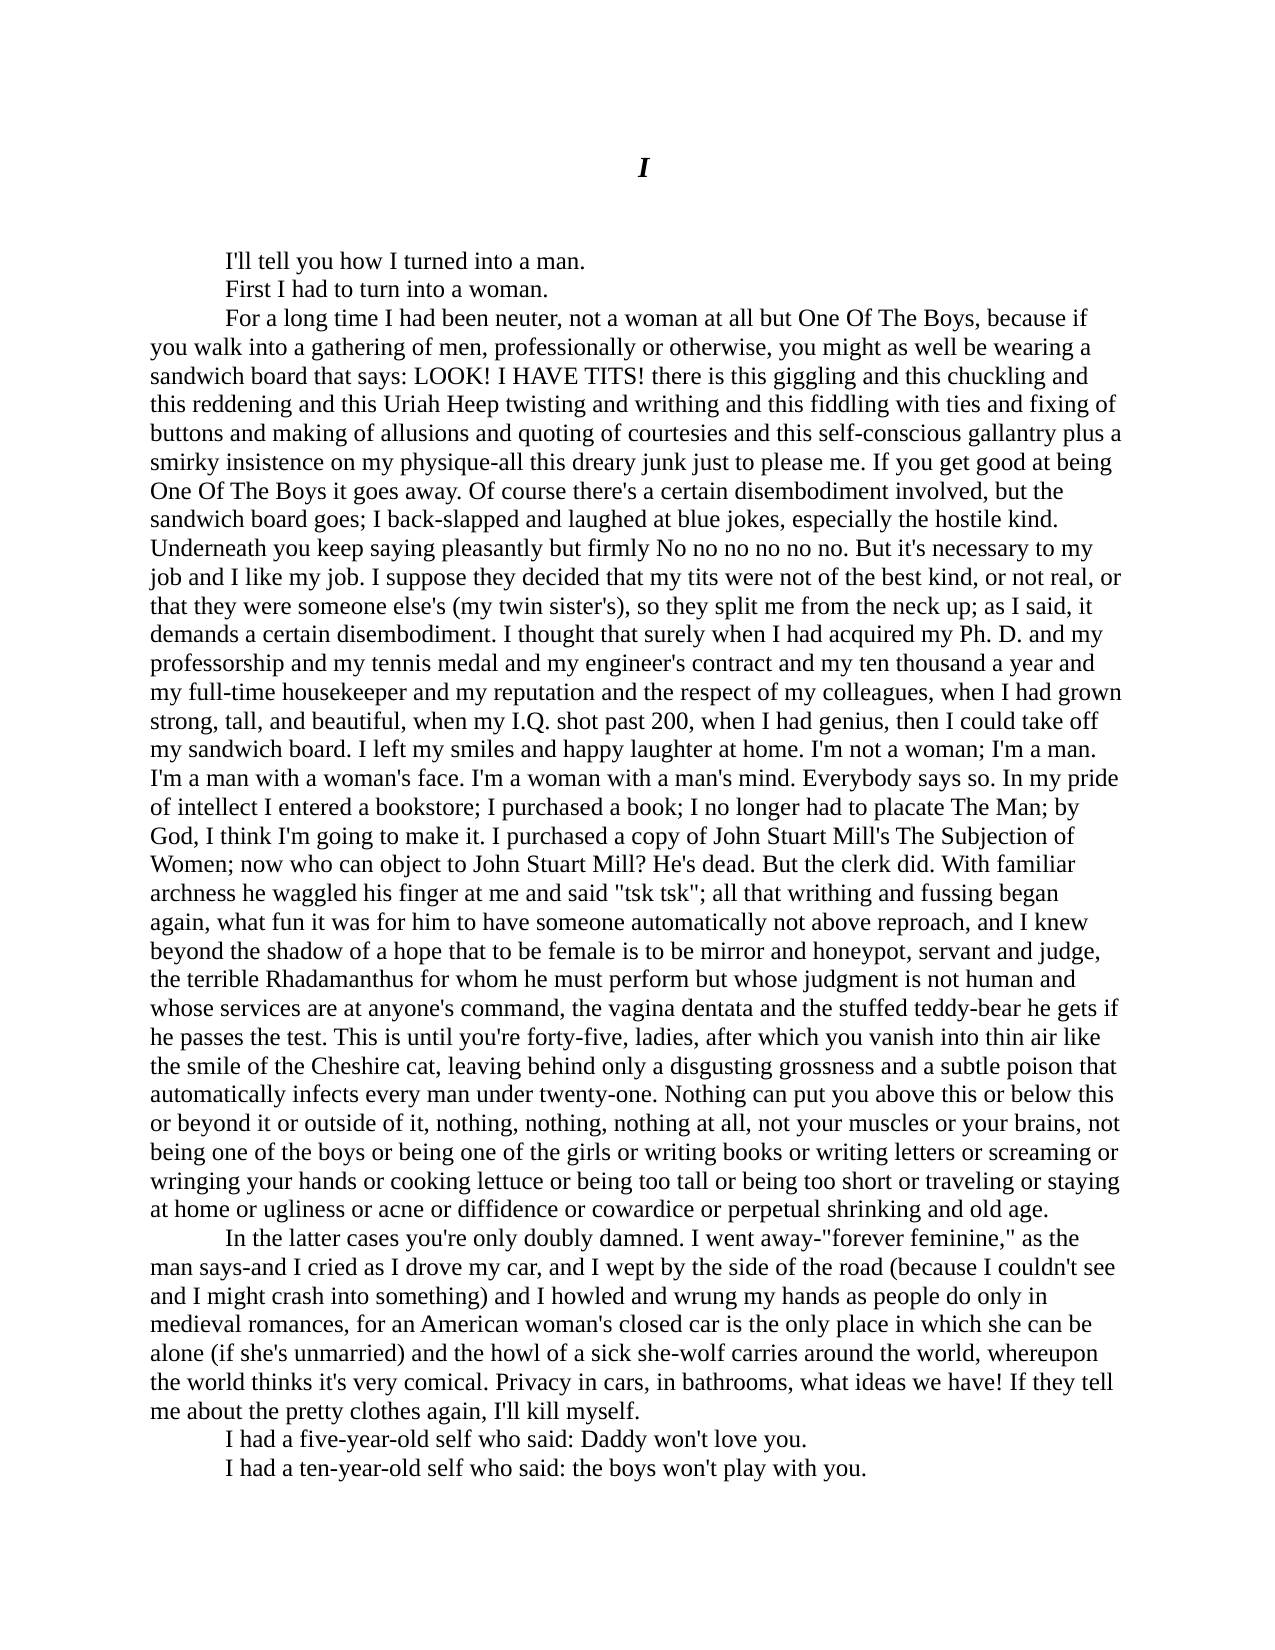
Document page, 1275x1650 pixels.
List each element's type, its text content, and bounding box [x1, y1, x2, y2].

text For a long time I had been neuter, not a woman at all but One Of The Boys, because if you walk into a gathering of men, professionally or otherwise, you might as well be wearing a sandwich board that says: LOOK! I HAVE TITS! there is this giggling and this chuckling and this reddening and this Uriah Heep twisting and writhing and this fiddling with ties and fixing of buttons and making of allusions and quoting of courtesies and this self-conscious gallantry plus a smirky insistence on my physique-all this dreary junk just to please me. If you get good at being One Of The Boys it goes away. Of course there's a certain disembodiment involved, but the sandwich board goes; I back-slapped and laughed at blue jokes, especially the hostile kind. Underneath you keep saying pleasantly but firmly No no no no no no. But it's necessary to my job and I like my job. I suppose they decided that my tits were not of the best kind, or not real, or that they were someone else's (my twin sister's), so they split me from the neck up; as I said, it demands a certain disembodiment. I thought that surely when I had acquired my Ph. D. and my professorship and my tennis medal and my engineer's contract and my ten thousand a year and my full-time housekeeper and my reputation and the respect of my colleagues, when I had grown strong, tall, and beautiful, when my I.Q. shot past 200, when I had genius, then I could take off my sandwich board. I left my smiles and happy laughter at home. I'm not a woman; I'm a man. I'm a man with a woman's face. I'm a woman with a man's mind. Everybody says so. In my pride of intellect I entered a bookstore; I purchased a book; I no longer had to placate The Man; by God, I think I'm going to make it. I purchased a copy of John Stuart Mill's The Subjection of Women; now who can object to John Stuart Mill? He's dead. But the clerk did. With familiar archness he waggled his finger at me and said "tsk tsk"; all that writhing and fussing began again, what fun it was for him to have someone automatically not above reproach, and I knew beyond the shadow of a hope that to be female is to be mirror and honeypot, servant and judge, the terrible Rhadamanthus for whom he must perform but whose judgment is not human and whose services are at anyone's command, the vagina dentata and the stuffed teddy-bear he gets if he passes the test. This is until you're forty-five, ladies, after which you vanish into thin air like the smile of the Cheshire cat, leaving behind only a disgusting grossness and a subtle poison that automatically infects every man under twenty-one. Nothing can put you above this or below this or beyond it or outside of it, nothing, nothing, nothing at all, not your muscles or your brains, not being one of the boys or being one of the girls or writing books or writing letters or screaming or wringing your hands or cooking lettuce or being too tall or being too short or traveling or staying at home or ugliness or acne or diffidence or cowardice or perpetual shrinking and old age. [150, 303, 1125, 1223]
text First I had to turn into a woman. [150, 274, 1125, 303]
text I had a ten-year-old self who said: the boys won't play with you. [150, 1453, 1125, 1482]
text I had a five-year-old self who said: Daddy won't love you. [150, 1424, 1125, 1453]
text I'll tell you how I turned into a man. [150, 246, 1125, 274]
subtitle I [150, 150, 1125, 183]
text In the latter cases you're only doubly damned. I went away-"forever feminine," as the man says-and I cried as I drove my car, and I wept by the side of the road (because I couldn't see and I might crash into something) and I howled and wrung my hands as people do only in medieval romances, for an American woman's closed car is the only place in which she can be alone (if she's unmarried) and the howl of a sick she-wolf carries around the world, whereupon the world thinks it's very comical. Privacy in cars, in bathrooms, what ideas we have! If they tell me about the pretty clothes again, I'll kill myself. [150, 1223, 1125, 1424]
